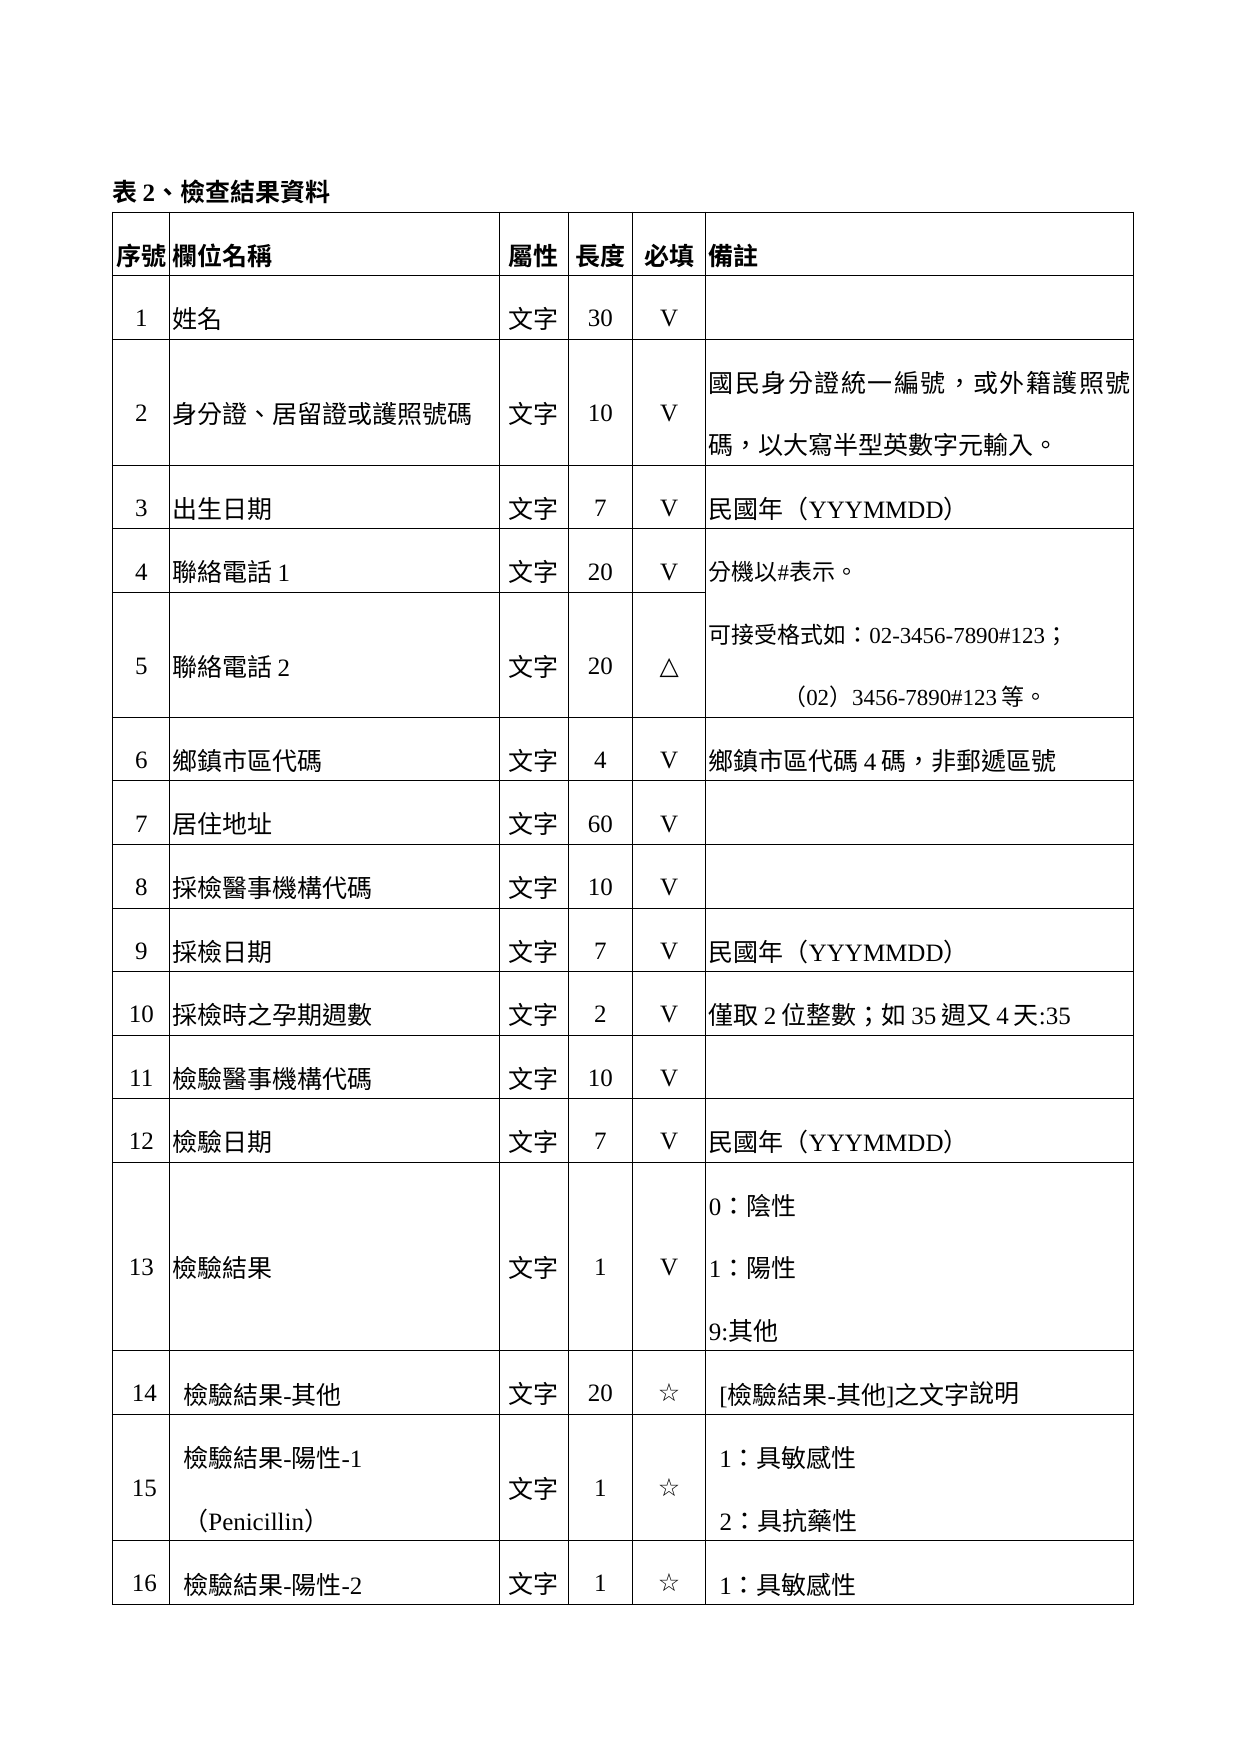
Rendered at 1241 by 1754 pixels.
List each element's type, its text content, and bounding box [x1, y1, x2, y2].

table_cell [706, 845, 1133, 907]
table_cell 民國年（YYYMMDD） [706, 466, 1133, 528]
table_cell 1：具敏感性 [706, 1541, 1133, 1604]
table_cell 10 [113, 972, 169, 1034]
table_cell 14 [113, 1351, 169, 1414]
table_cell V [633, 529, 705, 592]
table_cell 7 [113, 781, 169, 844]
table_cell 文字 [500, 909, 568, 971]
table_cell 1：具敏感性 2：具抗藥性 [706, 1415, 1133, 1540]
table_cell 採檢醫事機構代碼 [170, 845, 499, 907]
table_cell 文字 [500, 781, 568, 844]
table_cell V [633, 276, 705, 339]
table_cell 採檢時之孕期週數 [170, 972, 499, 1034]
table_cell 1 [113, 276, 169, 339]
table_cell 民國年（YYYMMDD） [706, 909, 1133, 971]
table_cell V [633, 718, 705, 780]
table_cell 姓名 [170, 276, 499, 339]
table_cell 3 [113, 466, 169, 528]
table_cell V [633, 972, 705, 1034]
table_cell 13 [113, 1163, 169, 1350]
table_cell 20 [569, 593, 632, 717]
table_cell ☆ [633, 1351, 705, 1414]
table_cell 文字 [500, 1036, 568, 1098]
table_cell 文字 [500, 340, 568, 465]
table_cell 1 [569, 1163, 632, 1350]
table_cell [706, 781, 1133, 844]
table_cell 檢驗結果-陽性-2 [170, 1541, 499, 1604]
table_cell 7 [569, 909, 632, 971]
table_cell 文字 [500, 845, 568, 907]
table_cell 10 [569, 845, 632, 907]
table_cell 4 [569, 718, 632, 780]
table_cell V [633, 1036, 705, 1098]
table_cell 60 [569, 781, 632, 844]
table_header 長度 [569, 213, 632, 275]
table_cell 7 [569, 466, 632, 528]
table_cell V [633, 340, 705, 465]
table_cell ☆ [633, 1415, 705, 1540]
table_cell 文字 [500, 972, 568, 1034]
table_cell 4 [113, 529, 169, 592]
table_header 欄位名稱 [170, 213, 499, 275]
text 表2、檢查結果資料 [112, 149, 1128, 212]
table_cell 鄉鎮市區代碼 [170, 718, 499, 780]
table_cell 文字 [500, 1415, 568, 1540]
table_cell 民國年（YYYMMDD） [706, 1099, 1133, 1162]
table_cell 文字 [500, 1163, 568, 1350]
table_cell V [633, 909, 705, 971]
table_cell V [633, 845, 705, 907]
table_cell 30 [569, 276, 632, 339]
table_cell 國民身分證統一編號，或外籍護照號碼，以大寫半型英數字元輸入。 [706, 340, 1133, 465]
table_cell 9 [113, 909, 169, 971]
table_cell 12 [113, 1099, 169, 1162]
table_cell 身分證、居留證或護照號碼 [170, 340, 499, 465]
table_cell 1 [569, 1541, 632, 1604]
table_cell 5 [113, 593, 169, 717]
table_header 備註 [706, 213, 1133, 275]
table_cell 20 [569, 529, 632, 592]
table_cell 16 [113, 1541, 169, 1604]
table_cell 僅取2位整數；如35週又4天:35 [706, 972, 1133, 1034]
table_cell 2 [113, 340, 169, 465]
table_cell 聯絡電話1 [170, 529, 499, 592]
table_cell ☆ [633, 1541, 705, 1604]
table_cell V [633, 781, 705, 844]
table_header 必填 [633, 213, 705, 275]
table_cell 居住地址 [170, 781, 499, 844]
table_cell 11 [113, 1036, 169, 1098]
table_cell [檢驗結果-其他]之文字說明 [706, 1351, 1133, 1414]
table_cell 1 [569, 1415, 632, 1540]
table_cell 15 [113, 1415, 169, 1540]
table_cell [706, 1036, 1133, 1098]
table_cell 採檢日期 [170, 909, 499, 971]
table_cell 10 [569, 340, 632, 465]
table_cell 分機以#表示。 可接受格式如：02-3456-7890#123； （02）3456-7890#123等。 [706, 529, 1133, 717]
table_cell 10 [569, 1036, 632, 1098]
table_cell 文字 [500, 718, 568, 780]
table_cell 檢驗結果-陽性-1 （Penicillin） [170, 1415, 499, 1540]
table_cell 聯絡電話2 [170, 593, 499, 717]
table_header 序號 [113, 213, 169, 275]
table_cell 8 [113, 845, 169, 907]
table_cell 0：陰性 1：陽性 9:其他 [706, 1163, 1133, 1350]
table_cell 文字 [500, 466, 568, 528]
table_cell 文字 [500, 593, 568, 717]
table_cell [706, 276, 1133, 339]
table_cell 出生日期 [170, 466, 499, 528]
table_cell 文字 [500, 1541, 568, 1604]
table_cell 7 [569, 1099, 632, 1162]
table_cell 鄉鎮市區代碼4碼，非郵遞區號 [706, 718, 1133, 780]
table_cell 文字 [500, 276, 568, 339]
table_cell 文字 [500, 1099, 568, 1162]
table_cell 文字 [500, 1351, 568, 1414]
table_cell V [633, 1163, 705, 1350]
table_cell 檢驗結果 [170, 1163, 499, 1350]
table_cell 檢驗日期 [170, 1099, 499, 1162]
table_cell 檢驗結果-其他 [170, 1351, 499, 1414]
table_cell 6 [113, 718, 169, 780]
table_cell 檢驗醫事機構代碼 [170, 1036, 499, 1098]
table_cell V [633, 466, 705, 528]
table_cell 20 [569, 1351, 632, 1414]
table_cell 2 [569, 972, 632, 1034]
table_cell △ [633, 593, 705, 717]
table_cell V [633, 1099, 705, 1162]
table_header 屬性 [500, 213, 568, 275]
table_cell 文字 [500, 529, 568, 592]
